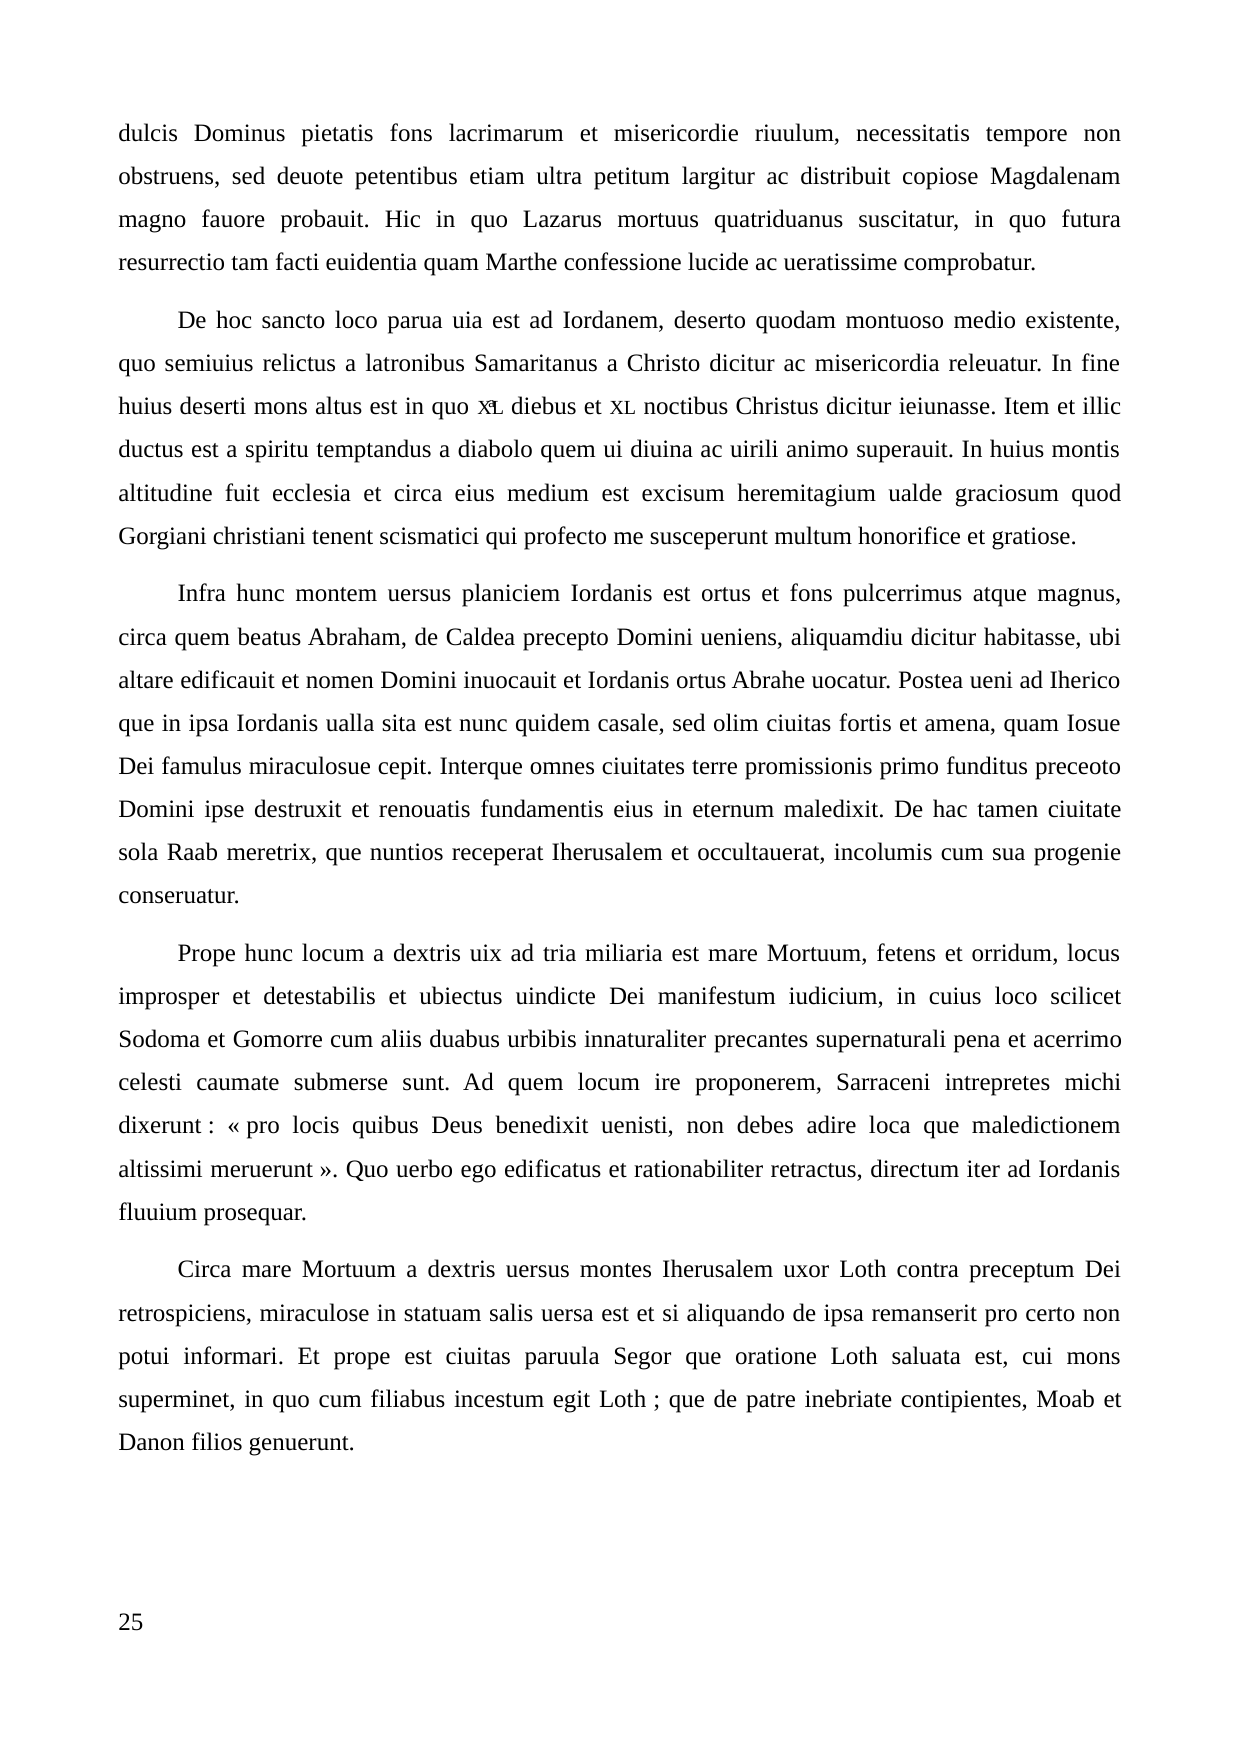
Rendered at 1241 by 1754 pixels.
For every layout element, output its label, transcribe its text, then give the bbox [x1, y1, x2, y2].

text dulcis Dominus pietatis fons lacrimarum et misericordie riuulum, necessitatis tempore non obstruens, sed deuote petentibus etiam ultra petitum largitur ac distribuit copiose Magdalenam magno fauore probauit. Hic in quo Lazarus mortuus quatriduanus suscitatur, in quo futura resurrectio tam facti euidentia quam Marthe confessione lucide ac ueratissime comprobatur. [118, 118, 1122, 276]
text Infra hunc montem uersus planiciem Iordanis est ortus et fons pulcerrimus atque magnus, circa quem beatus Abraham, de Caldea precepto Domini ueniens, aliquamdiu dicitur habitasse, ubi altare edificauit et nomen Domini inuocauit et Iordanis ortus Abrahe uocatur. Postea ueni ad Iherico que in ipsa Iordanis ualla sita est nunc quidem casale, sed olim ciuitas fortis et amena, quam Iosue Dei famulus miraculosue cepit. Interque omnes ciuitates terre promissionis primo funditus preceoto Domini ipse destruxit et renouatis fundamentis eius in eternum maledixit. De hac tamen ciuitate sola Raab meretrix, que nuntios receperat Iherusalem et occultauerat, incolumis cum sua progenie conseruatur. [118, 578, 1122, 909]
text Circa mare Mortuum a dextris uersus montes Iherusalem uxor Loth contra preceptum Dei retrospiciens, miraculose in statuam salis uersa est et si aliquando de ipsa remanserit pro certo non potui informari. Et prope est ciuitas paruula Segor que oratione Loth saluata est, cui mons superminet, in quo cum filiabus incestum egit Loth ; que de patre inebriate contipientes, Moab et Danon filios genuerunt. [118, 1254, 1122, 1456]
text Prope hunc locum a dextris uix ad tria miliaria est mare Mortuum, fetens et orridum, locus improsper et detestabilis et ubiectus uindicte Dei manifestum iudicium, in cuius loco scilicet Sodoma et Gomorre cum aliis duabus urbibis innaturaliter precantes supernaturali pena et acerrimo celesti caumate submerse sunt. Ad quem locum ire proponerem, Sarraceni intrepretes michi dixerunt : « pro locis quibus Deus benedixit uenisti, non debes adire loca que maledictionem altissimi meruerunt ». Quo uerbo ego edificatus et rationabiliter retractus, directum iter ad Iordanis fluuium prosequar. [118, 938, 1122, 1226]
text De hoc sancto loco parua uia est ad Iordanem, deserto quodam montuoso medio existente, quo semiuius relictus a latronibus Samaritanus a Christo dicitur ac misericordia releuatur. In fine huius deserti mons altus est in quo xͣl diebus et xl noctibus Christus dicitur ieiunasse. Item et illic ductus est a spiritu temptandus a diabolo quem ui diuina ac uirili animo superauit. In huius montis altitudine fuit ecclesia et circa eius medium est excisum heremitagium ualde graciosum quod Gorgiani christiani tenent scismatici qui profecto me susceperunt multum honorifice et gratiose. [118, 305, 1122, 549]
